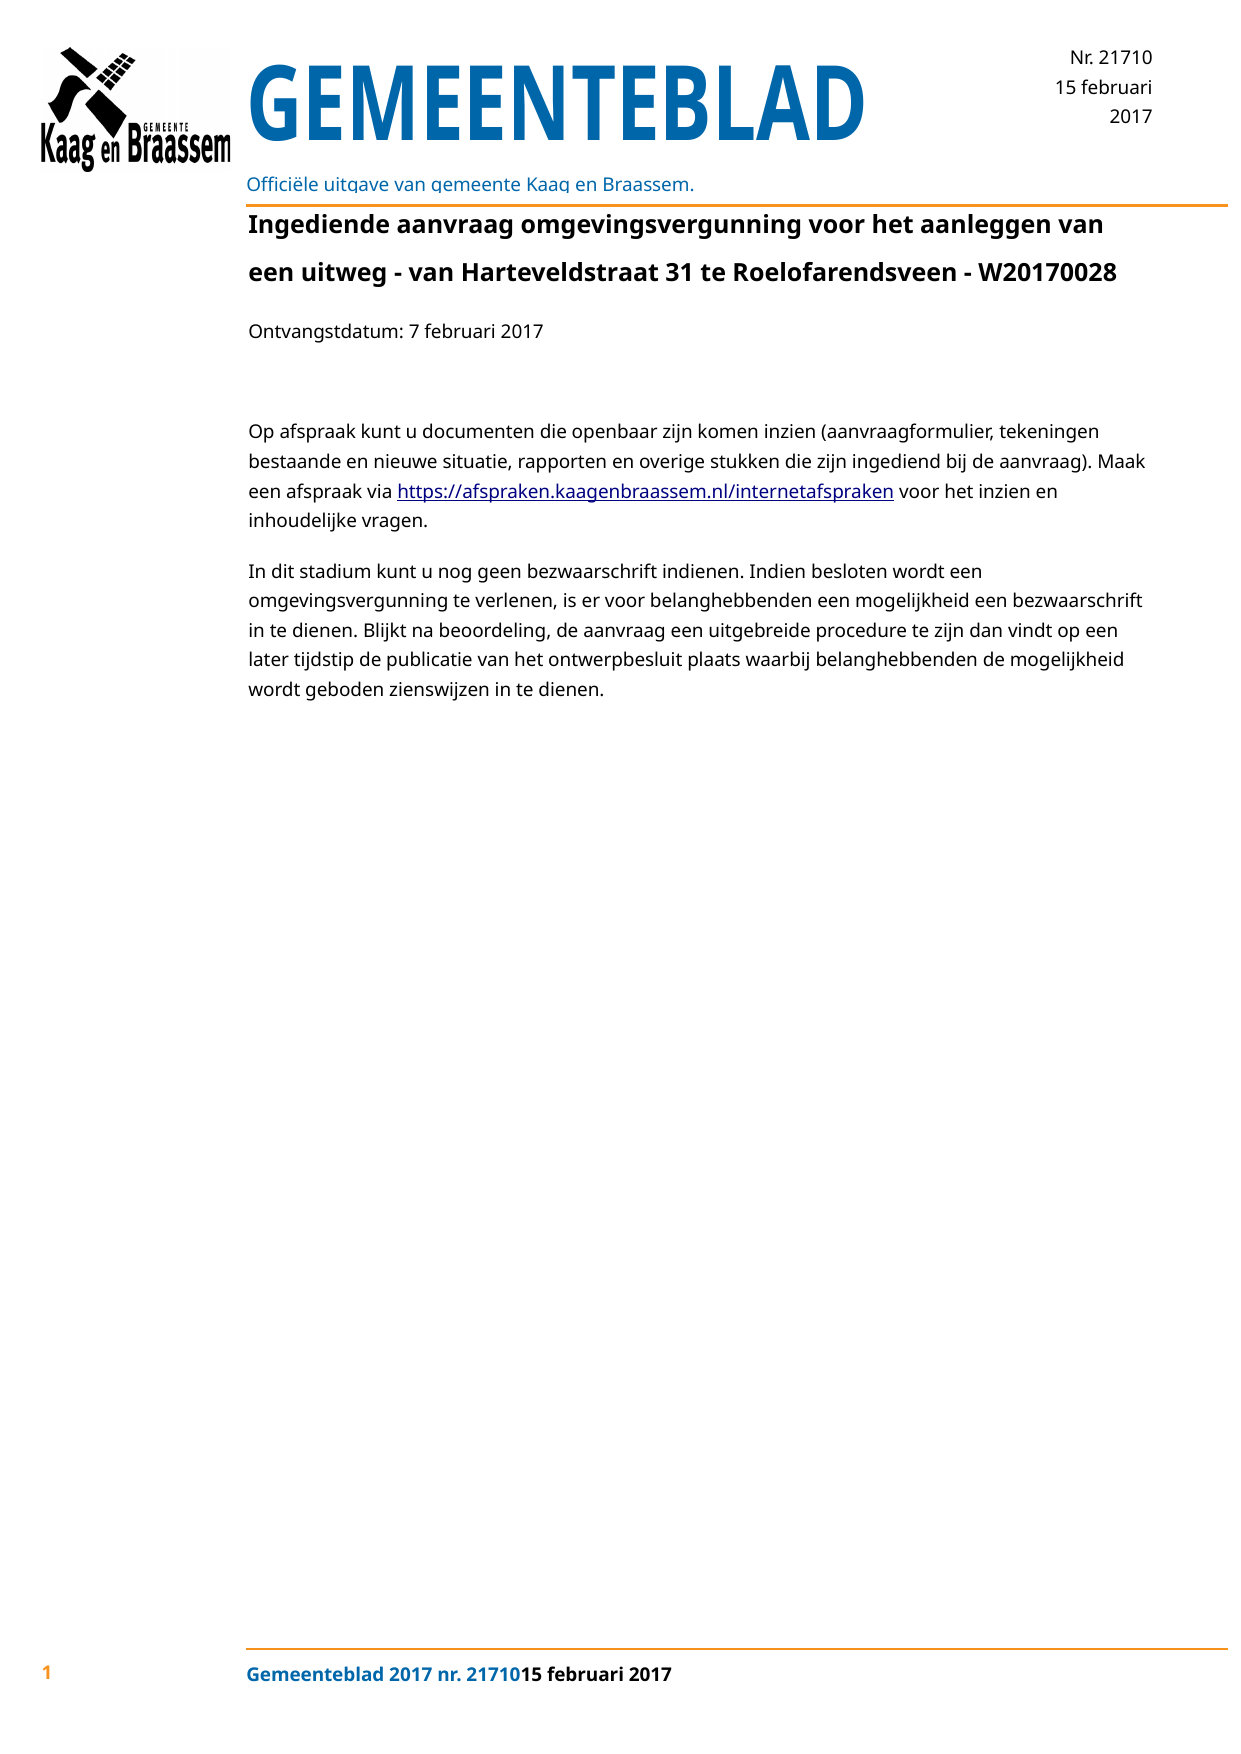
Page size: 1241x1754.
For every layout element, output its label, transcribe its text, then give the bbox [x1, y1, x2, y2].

text Ontvangstdatum: 7 februari 2017 [248, 318, 1152, 344]
text In dit stadium kunt u nog geen bezwaarschrift indienen. Indien besloten wordt een omgevingsvergunning te verlenen, is er voor belanghebbenden een mogelijkheid een bezwaarschrift in te dienen. Blijkt na beoordeling, de aanvraag een uitgebreide procedure te zijn dan vindt op een later tijdstip de publicatie van het ontwerpbesluit plaats waarbij belanghebbenden de mogelijkheid wordt geboden zienswijzen in te dienen. [248, 558, 1152, 702]
text Op afspraak kunt u documenten die openbaar zijn komen inzien (aanvraagformulier, tekeningen bestaande en nieuwe situatie, rapporten en overige stukken die zijn ingediend bij de aanvraag). Maak een afspraak via https://afspraken.kaagenbraassem.nl/internetafspraken voor het inzien en inhoudelijke vragen. [248, 419, 1152, 533]
text Ingediende aanvraag omgevingsvergunning voor het aanleggen van een uitweg - van Harteveldstraat 31 te Roelofarendsveen - W20170028 [248, 207, 1152, 288]
picture [41, 47, 231, 172]
